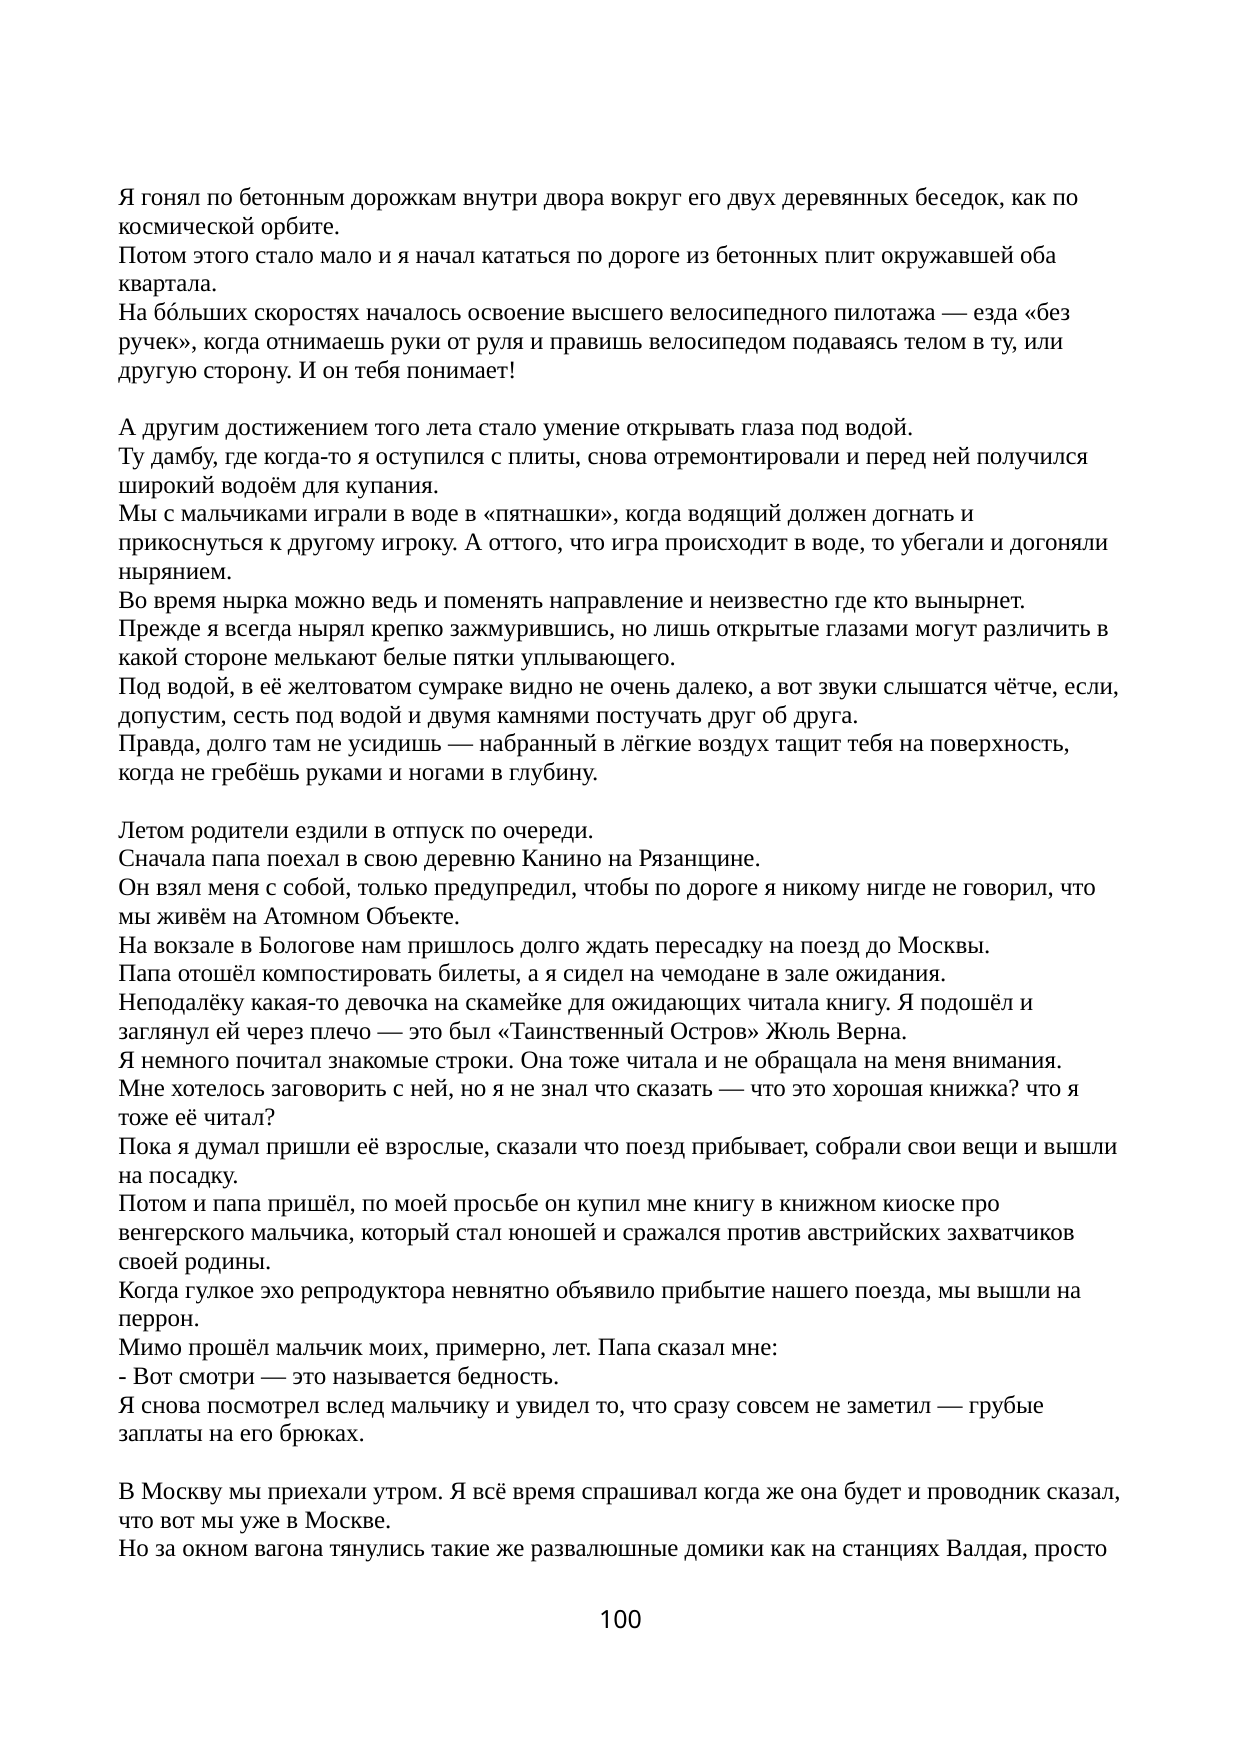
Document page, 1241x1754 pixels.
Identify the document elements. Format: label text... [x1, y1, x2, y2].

text Неподалёку какая-то девочка на скамейке для ожидающих читала книгу. Я подошёл и заглянул ей через плечо — это был «Таинственный Остров» Жюль Верна. [118, 987, 1122, 1045]
text Я гонял по бетонным дорожкам внутри двора вокруг его двух деревянных беседок, как по космической орбите. [118, 182, 1122, 240]
text Летом родители ездили в отпуск по очереди. [118, 815, 1122, 843]
text В Москву мы приехали утром. Я всё время спрашивал когда же она будет и проводник сказал, что вот мы уже в Москве. [118, 1476, 1122, 1533]
text Я снова посмотрел вслед мальчику и увидел то, что сразу совсем не заметил — грубые заплаты на его брюках. [118, 1390, 1122, 1447]
text А другим достижением того лета стало умение открывать глаза под водой. [118, 412, 1122, 441]
text Прежде я всегда нырял крепко зажмурившись, но лишь открытые глазами могут различить в какой стороне мелькают белые пятки уплывающего. [118, 613, 1122, 671]
text На вокзале в Бологове нам пришлось долго ждать пересадку на поезд до Москвы. [118, 930, 1122, 958]
text Сначала папа поехал в свою деревню Канино на Рязанщине. [118, 843, 1122, 872]
text Мне хотелось заговорить с ней, но я не знал что сказать — что это хорошая книжка? что я тоже её читал? [118, 1073, 1122, 1131]
text Но за окном вагона тянулись такие же развалюшные домики как на станциях Валдая, просто [118, 1533, 1122, 1562]
text На бóльших скоростях началось освоение высшего велосипедного пилотажа — езда «без ручек», когда отнимаешь руки от руля и правишь велосипедом подаваясь телом в ту, или другую сторону. И он тебя понимает! [118, 297, 1122, 383]
text Правда, долго там не усидишь — набранный в лёгкие воздух тащит тебя на поверхность, когда не гребёшь руками и ногами в глубину. [118, 728, 1122, 786]
text Во время нырка можно ведь и поменять направление и неизвестно где кто вынырнет. [118, 585, 1122, 613]
text Ту дамбу, где когда-то я оступился с плиты, снова отремонтировали и перед ней получился широкий водоём для купания. [118, 441, 1122, 498]
text Мимо прошёл мальчик моих, примерно, лет. Папа сказал мне: [118, 1332, 1122, 1361]
text Под водой, в её желтоватом сумраке видно не очень далеко, а вот звуки слышатся чётче, если, допустим, сесть под водой и двумя камнями постучать друг об друга. [118, 671, 1122, 728]
text Мы с мальчиками играли в воде в «пятнашки», когда водящий должен догнать и прикоснуться к другому игроку. А оттого, что игра происходит в воде, то убегали и догоняли нырянием. [118, 498, 1122, 585]
text Когда гулкое эхо репродуктора невнятно объявило прибытие нашего поезда, мы вышли на перрон. [118, 1275, 1122, 1332]
text Папа отошёл компостировать билеты, а я сидел на чемодане в зале ожидания. [118, 958, 1122, 987]
text Потом этого стало мало и я начал кататься по дороге из бетонных плит окружавшей оба квартала. [118, 240, 1122, 297]
text Я немного почитал знакомые строки. Она тоже читала и не обращала на меня внимания. [118, 1045, 1122, 1073]
text Пока я думал пришли её взрослые, сказали что поезд прибывает, собрали свои вещи и вышли на посадку. [118, 1131, 1122, 1188]
text - Вот смотри — это называется бедность. [118, 1361, 1122, 1390]
text Потом и папа пришёл, по моей просьбе он купил мне книгу в книжном киоске про венгерского мальчика, который стал юношей и сражался против австрийских захватчиков своей родины. [118, 1188, 1122, 1275]
text Он взял меня с собой, только предупредил, чтобы по дороге я никому нигде не говорил, что мы живём на Атомном Объекте. [118, 872, 1122, 930]
